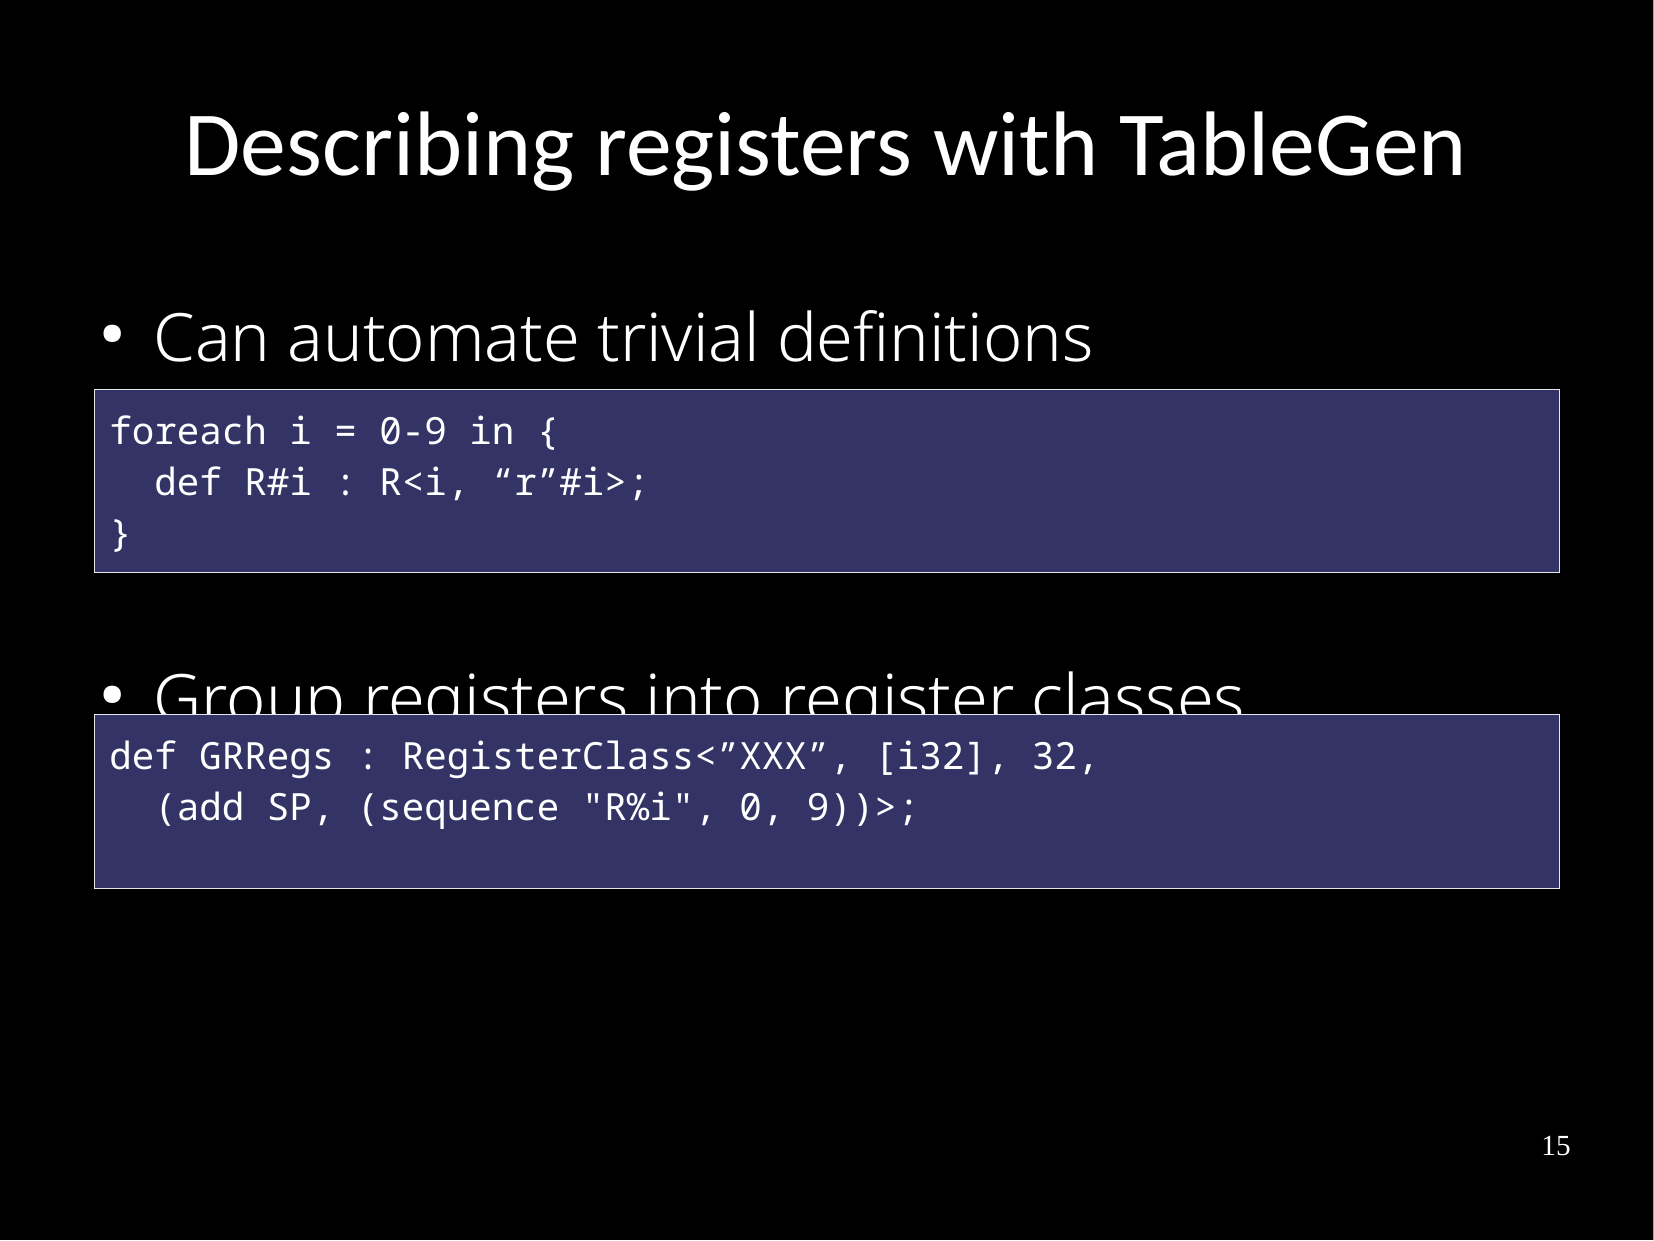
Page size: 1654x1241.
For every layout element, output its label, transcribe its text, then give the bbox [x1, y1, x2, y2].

title Describing registers with TableGen [82, 45, 1571, 261]
text_box foreach i = 0-9 in { def R#i : R<i, “r”#i>; } [94, 389, 1560, 564]
list Can automate trivial definitions Group registers into register classes [82, 290, 1571, 1010]
text_box def GRRegs : RegisterClass<”XXX”, [i32], 32, (add SP, (sequence "R%i", 0, 9))>; [94, 714, 1560, 889]
